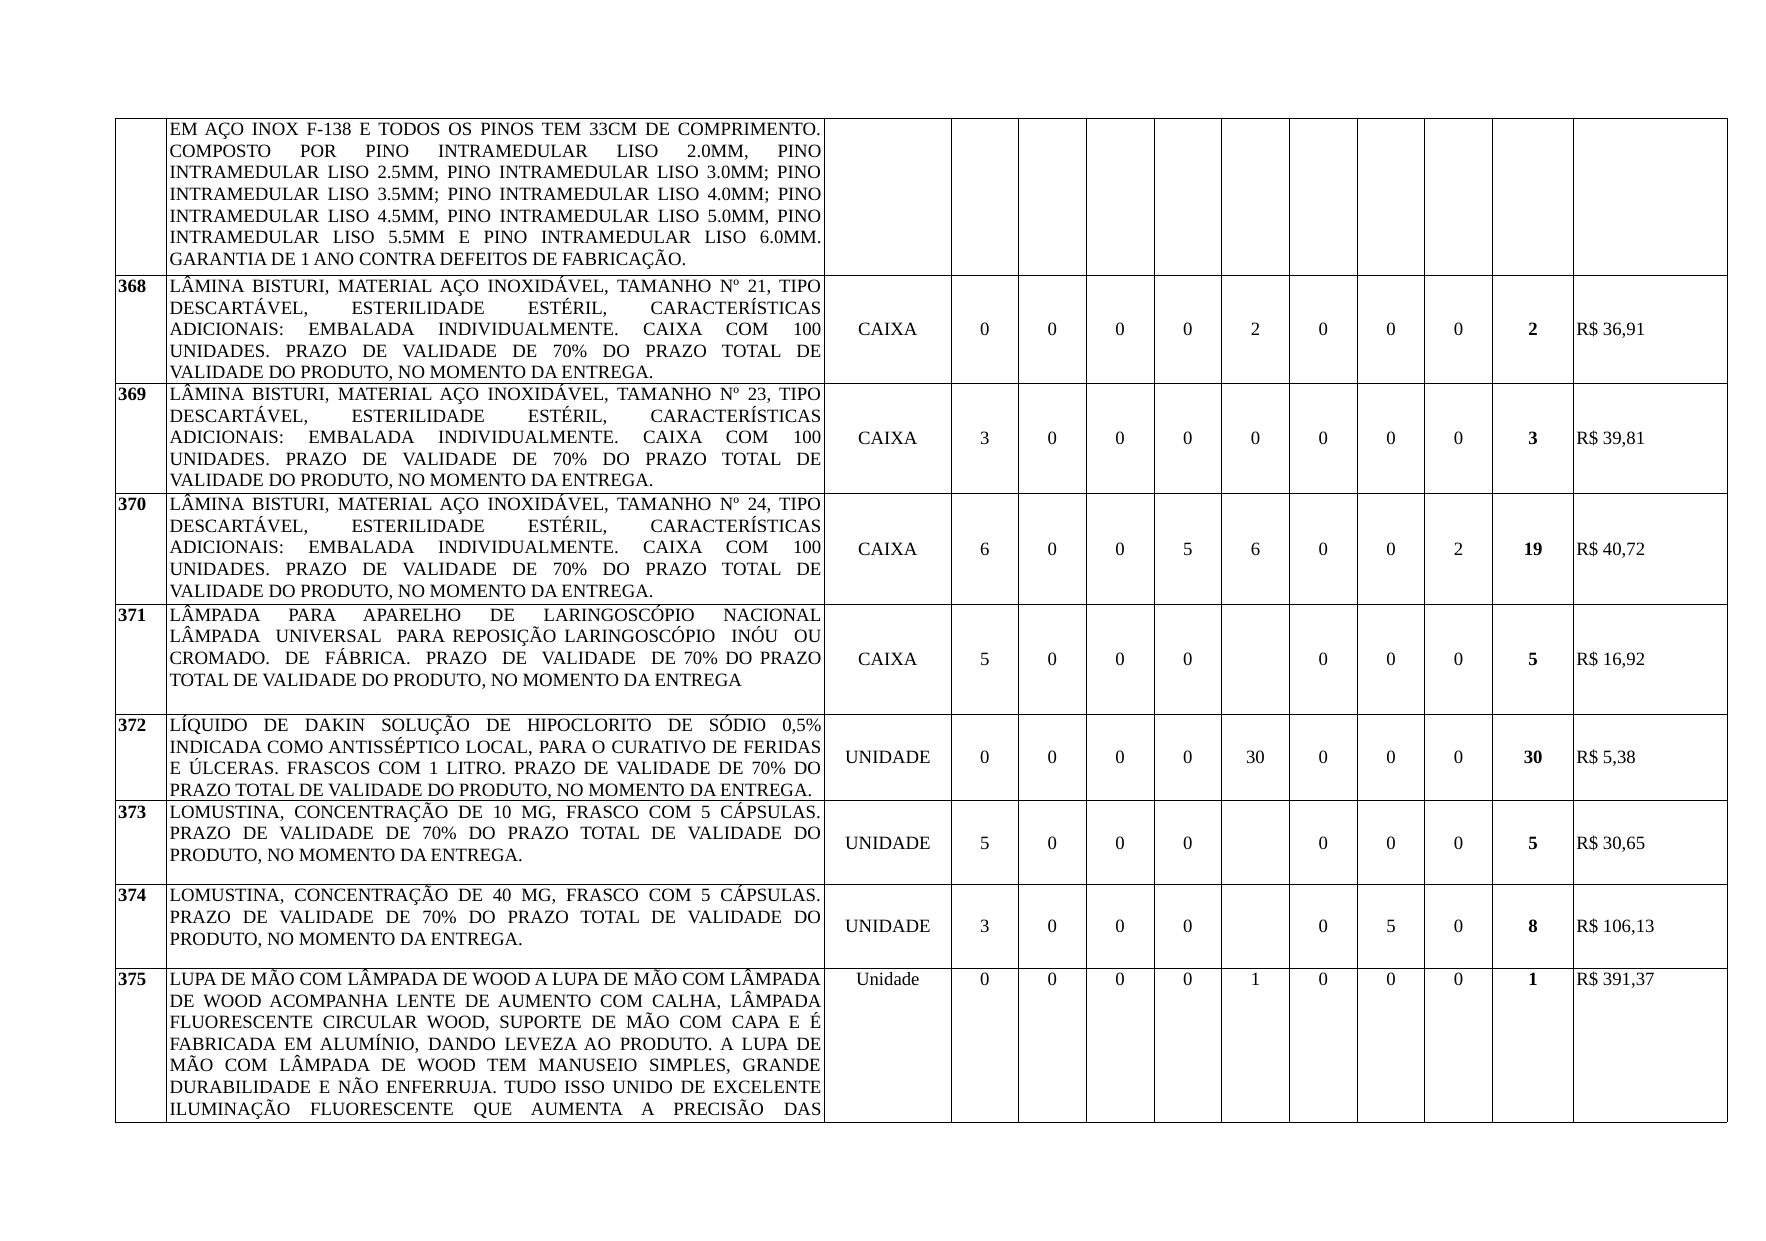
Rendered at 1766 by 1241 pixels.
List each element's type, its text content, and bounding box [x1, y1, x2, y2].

table_cell 30 [1222, 715, 1289, 800]
table_cell 8 [1493, 885, 1573, 968]
table_cell 0 [952, 969, 1018, 1122]
table_cell R$ 39,81 [1574, 384, 1727, 493]
table_cell 0 [1222, 384, 1289, 493]
table_cell UNIDADE [825, 885, 951, 968]
table_cell 0 [1155, 885, 1221, 968]
table_cell [1222, 605, 1289, 714]
table_cell [1425, 119, 1492, 275]
table_cell 0 [1425, 276, 1492, 383]
table_cell 0 [1290, 969, 1357, 1122]
table_cell 0 [1358, 715, 1424, 800]
table_cell 0 [1155, 384, 1221, 493]
table_cell UNIDADE [825, 801, 951, 884]
table_cell [952, 119, 1018, 275]
table_cell 0 [1087, 384, 1154, 493]
table_cell 0 [1358, 384, 1424, 493]
table_cell 0 [952, 715, 1018, 800]
table_cell 0 [1087, 494, 1154, 604]
table_cell 0 [1290, 715, 1357, 800]
table_cell R$ 5,38 [1574, 715, 1727, 800]
table_cell 0 [1425, 885, 1492, 968]
table_cell 373 [116, 801, 166, 884]
table_cell 0 [1290, 494, 1357, 604]
table_cell CAIXA [825, 494, 951, 604]
table_cell 0 [1019, 605, 1086, 714]
table_cell 0 [1290, 885, 1357, 968]
table_cell UNIDADE [825, 715, 951, 800]
table_cell 0 [1290, 801, 1357, 884]
table_cell CAIXA [825, 605, 951, 714]
table_cell [1574, 119, 1727, 275]
table_cell 0 [1087, 276, 1154, 383]
table_cell [1222, 119, 1289, 275]
table_cell LUPA DE MÃO COM LÂMPADA DE WOOD A LUPA DE MÃO COM LÂMPADA DE WOOD ACOMPANHA LENTE DE AUMENTO COM CALHA, LÂMPADA FLUORESCENTE CIRCULAR WOOD, SUPORTE DE MÃO COM CAPA E É FABRICADA EM ALUMÍNIO, DANDO LEVEZA AO PRODUTO. A LUPA DE MÃO COM LÂMPADA DE WOOD TEM MANUSEIO SIMPLES, GRANDE DURABILIDADE E NÃO ENFERRUJA. TUDO ISSO UNIDO DE EXCELENTE ILUMINAÇÃO FLUORESCENTE QUE AUMENTA A PRECISÃO DAS [167, 969, 824, 1122]
table_cell [1493, 119, 1573, 275]
table_cell [1019, 119, 1086, 275]
table_cell 3 [952, 885, 1018, 968]
table_cell 374 [116, 885, 166, 968]
table_cell R$ 36,91 [1574, 276, 1727, 383]
table_cell 0 [1358, 605, 1424, 714]
table_cell 5 [952, 605, 1018, 714]
table_cell LÂMINA BISTURI, MATERIAL AÇO INOXIDÁVEL, TAMANHO Nº 23, TIPO DESCARTÁVEL, ESTERILIDADE ESTÉRIL, CARACTERÍSTICAS ADICIONAIS: EMBALADA INDIVIDUALMENTE. CAIXA COM 100 UNIDADES. PRAZO DE VALIDADE DE 70% DO PRAZO TOTAL DE VALIDADE DO PRODUTO, NO MOMENTO DA ENTREGA. [167, 384, 824, 493]
table_cell 0 [1087, 885, 1154, 968]
table_cell 0 [1358, 494, 1424, 604]
table_cell 6 [1222, 494, 1289, 604]
table_cell 0 [1087, 969, 1154, 1122]
table_cell 0 [1087, 801, 1154, 884]
table_cell 0 [1155, 605, 1221, 714]
table_cell 372 [116, 715, 166, 800]
table_cell R$ 391,37 [1574, 969, 1727, 1122]
table_cell [1222, 801, 1289, 884]
table_cell 0 [1290, 605, 1357, 714]
table_cell 0 [1087, 715, 1154, 800]
table_cell 0 [1087, 605, 1154, 714]
table_cell [1290, 119, 1357, 275]
table_cell LÂMPADA PARA APARELHO DE LARINGOSCÓPIO NACIONAL LÂMPADA UNIVERSAL PARA REPOSIÇÃO LARINGOSCÓPIO INÓU OU CROMADO. DE FÁBRICA. PRAZO DE VALIDADE DE 70% DO PRAZO TOTAL DE VALIDADE DO PRODUTO, NO MOMENTO DA ENTREGA [167, 605, 824, 714]
table_cell 368 [116, 276, 166, 383]
table_cell 3 [952, 384, 1018, 493]
table_cell 0 [1019, 969, 1086, 1122]
table_cell 0 [1019, 384, 1086, 493]
table_cell 0 [1019, 276, 1086, 383]
table_cell [1087, 119, 1154, 275]
table_cell 0 [952, 276, 1018, 383]
table_cell R$ 106,13 [1574, 885, 1727, 968]
table_cell LÂMINA BISTURI, MATERIAL AÇO INOXIDÁVEL, TAMANHO Nº 24, TIPO DESCARTÁVEL, ESTERILIDADE ESTÉRIL, CARACTERÍSTICAS ADICIONAIS: EMBALADA INDIVIDUALMENTE. CAIXA COM 100 UNIDADES. PRAZO DE VALIDADE DE 70% DO PRAZO TOTAL DE VALIDADE DO PRODUTO, NO MOMENTO DA ENTREGA. [167, 494, 824, 604]
table_cell 3 [1493, 384, 1573, 493]
table_cell 2 [1222, 276, 1289, 383]
table_cell 5 [1358, 885, 1424, 968]
table_cell 0 [1425, 801, 1492, 884]
table_cell 375 [116, 969, 166, 1122]
table_cell R$ 40,72 [1574, 494, 1727, 604]
table_cell [1358, 119, 1424, 275]
table_cell 0 [1019, 801, 1086, 884]
table_cell 0 [1019, 715, 1086, 800]
table_cell 2 [1493, 276, 1573, 383]
table_cell 0 [1425, 715, 1492, 800]
table_cell 369 [116, 384, 166, 493]
table_cell 0 [1425, 605, 1492, 714]
table_cell LOMUSTINA, CONCENTRAÇÃO DE 40 MG, FRASCO COM 5 CÁPSULAS. PRAZO DE VALIDADE DE 70% DO PRAZO TOTAL DE VALIDADE DO PRODUTO, NO MOMENTO DA ENTREGA. [167, 885, 824, 968]
table_cell 0 [1425, 969, 1492, 1122]
table_cell [116, 119, 166, 275]
table_cell 371 [116, 605, 166, 714]
table_cell CAIXA [825, 276, 951, 383]
table_cell 0 [1358, 801, 1424, 884]
table_cell 0 [1155, 276, 1221, 383]
table_cell LÍQUIDO DE DAKIN SOLUÇÃO DE HIPOCLORITO DE SÓDIO 0,5% INDICADA COMO ANTISSÉPTICO LOCAL, PARA O CURATIVO DE FERIDAS E ÚLCERAS. FRASCOS COM 1 LITRO. PRAZO DE VALIDADE DE 70% DO PRAZO TOTAL DE VALIDADE DO PRODUTO, NO MOMENTO DA ENTREGA. [167, 715, 824, 800]
table_cell [825, 119, 951, 275]
table_cell 1 [1493, 969, 1573, 1122]
table_cell Unidade [825, 969, 951, 1122]
table_cell [1155, 119, 1221, 275]
table_cell 0 [1358, 276, 1424, 383]
table_cell 19 [1493, 494, 1573, 604]
table_cell 0 [1019, 494, 1086, 604]
table_cell 0 [1425, 384, 1492, 493]
table_cell CAIXA [825, 384, 951, 493]
table_cell 0 [1155, 715, 1221, 800]
table_cell 0 [1155, 969, 1221, 1122]
table_cell LOMUSTINA, CONCENTRAÇÃO DE 10 MG, FRASCO COM 5 CÁPSULAS. PRAZO DE VALIDADE DE 70% DO PRAZO TOTAL DE VALIDADE DO PRODUTO, NO MOMENTO DA ENTREGA. [167, 801, 824, 884]
table_cell 0 [1155, 801, 1221, 884]
table_cell 6 [952, 494, 1018, 604]
table_cell R$ 16,92 [1574, 605, 1727, 714]
table_cell [1222, 885, 1289, 968]
table_cell 5 [1493, 801, 1573, 884]
table_cell 2 [1425, 494, 1492, 604]
table_cell R$ 30,65 [1574, 801, 1727, 884]
table_cell 0 [1019, 885, 1086, 968]
table_cell 370 [116, 494, 166, 604]
table_cell 5 [1493, 605, 1573, 714]
table_cell 30 [1493, 715, 1573, 800]
table_cell 1 [1222, 969, 1289, 1122]
table_cell 5 [1155, 494, 1221, 604]
table_cell 0 [1358, 969, 1424, 1122]
table_cell 5 [952, 801, 1018, 884]
table_cell EM AÇO INOX F-138 E TODOS OS PINOS TEM 33CM DE COMPRIMENTO. COMPOSTO POR PINO INTRAMEDULAR LISO 2.0MM, PINO INTRAMEDULAR LISO 2.5MM, PINO INTRAMEDULAR LISO 3.0MM; PINO INTRAMEDULAR LISO 3.5MM; PINO INTRAMEDULAR LISO 4.0MM; PINO INTRAMEDULAR LISO 4.5MM, PINO INTRAMEDULAR LISO 5.0MM, PINO INTRAMEDULAR LISO 5.5MM E PINO INTRAMEDULAR LISO 6.0MM. GARANTIA DE 1 ANO CONTRA DEFEITOS DE FABRICAÇÃO. [167, 119, 824, 275]
table_cell 0 [1290, 384, 1357, 493]
table_cell 0 [1290, 276, 1357, 383]
table_cell LÂMINA BISTURI, MATERIAL AÇO INOXIDÁVEL, TAMANHO Nº 21, TIPO DESCARTÁVEL, ESTERILIDADE ESTÉRIL, CARACTERÍSTICAS ADICIONAIS: EMBALADA INDIVIDUALMENTE. CAIXA COM 100 UNIDADES. PRAZO DE VALIDADE DE 70% DO PRAZO TOTAL DE VALIDADE DO PRODUTO, NO MOMENTO DA ENTREGA. [167, 276, 824, 383]
